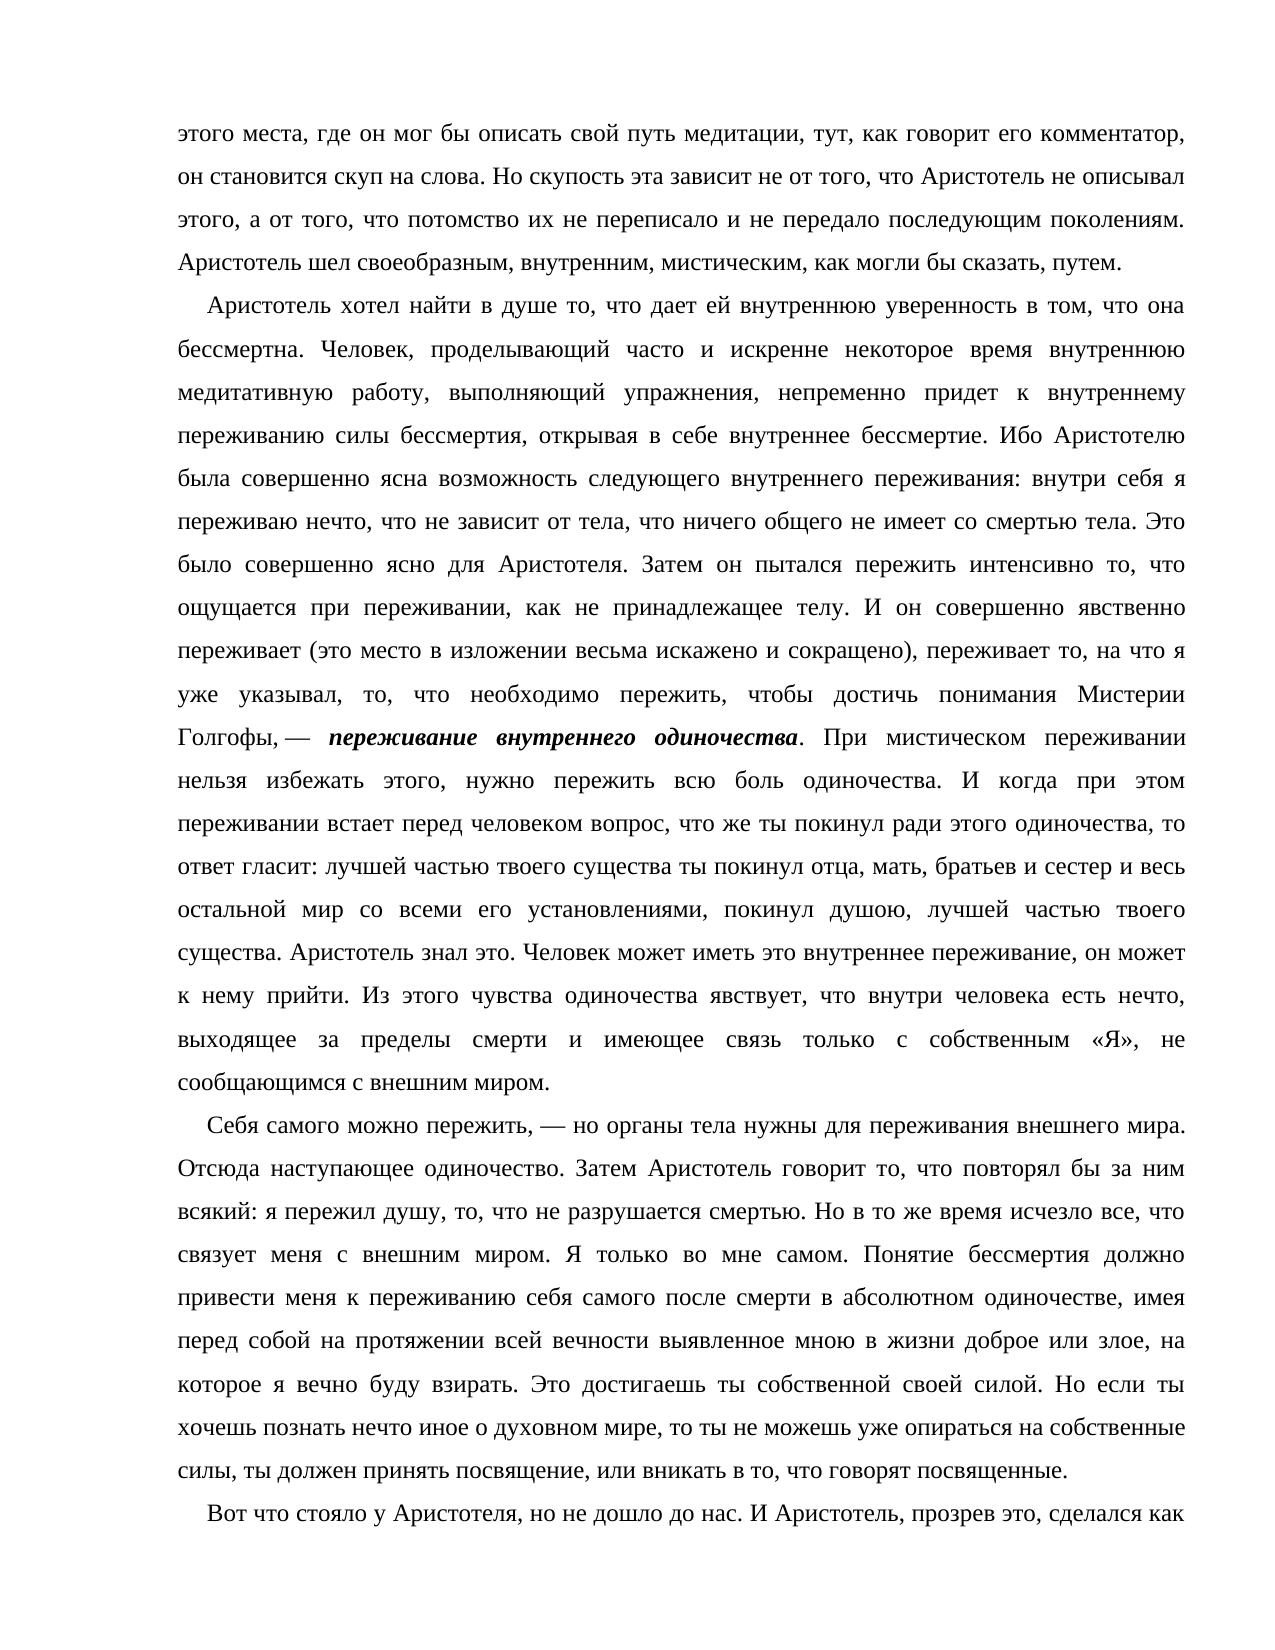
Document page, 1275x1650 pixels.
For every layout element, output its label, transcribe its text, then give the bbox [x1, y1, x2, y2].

text Аристотель хотел найти в душе то, что дает ей внутреннюю уверенность в том, что она бессмертна. Человек, проделывающий часто и искренне некоторое время внутреннюю медитативную работу, выполняющий упражнения, непременно придет к внутреннему переживанию силы бессмертия, открывая в себе внутреннее бессмертие. Ибо Аристотелю была совершенно ясна возможность следующего внутреннего переживания: внутри себя я переживаю нечто, что не зависит от тела, что ничего общего не имеет со смертью тела. Это было совершенно ясно для Аристотеля. Затем он пытался пережить интенсивно то, что ощущается при переживании, как не принадлежащее телу. И он совершенно явственно переживает (это место в изложении весьма искажено и сокращено), переживает то, на что я уже указывал, то, что необходимо пережить, чтобы достичь понимания Мистерии Голгофы, — переживание внутреннего одиночества. При мистическом переживании нельзя избежать этого, нужно пережить всю боль одиночества. И когда при этом переживании встает перед человеком вопрос, что же ты покинул ради этого одиночества, то ответ гласит: лучшей частью твоего существа ты покинул отца, мать, братьев и сестер и весь остальной мир со всеми его установлениями, покинул душою, лучшей частью твоего существа. Аристотель знал это. Человек может иметь это внутреннее переживание, он может к нему прийти. Из этого чувства одиночества явствует, что внутри человека есть нечто, выходящее за пределы смерти и имеющее связь только с собственным «Я», не сообщающимся с внешним миром. [177, 291, 1186, 1096]
text этого места, где он мог бы описать свой путь медитации, тут, как говорит его комментатор, он становится скуп на слова. Но скупость эта зависит не от того, что Аристотель не описывал этого, а от того, что потомство их не переписало и не передало последующим поколениям. Аристотель шел своеобразным, внутренним, мистическим, как могли бы сказать, путем. [177, 118, 1186, 276]
text Вот что стояло у Аристотеля, но не дошло до нас. И Аристотель, прозрев это, сделался как [177, 1498, 1186, 1527]
text Себя самого можно пережить, — но органы тела нужны для переживания внешнего мира. Отсюда наступающее одиночество. Затем Аристотель говорит то, что повторял бы за ним всякий: я пережил душу, то, что не разрушается смертью. Но в то же время исчезло все, что связует меня с внешним миром. Я только во мне самом. Понятие бессмертия должно привести меня к переживанию себя самого после смерти в абсолютном одиночестве, имея перед собой на протяжении всей вечности выявленное мною в жизни доброе или злое, на которое я вечно буду взирать. Это достигаешь ты собственной своей силой. Но если ты хочешь познать нечто иное о духовном мире, то ты не можешь уже опираться на собственные силы, ты должен принять посвящение, или вникать в то, что говорят посвященные. [177, 1110, 1186, 1484]
